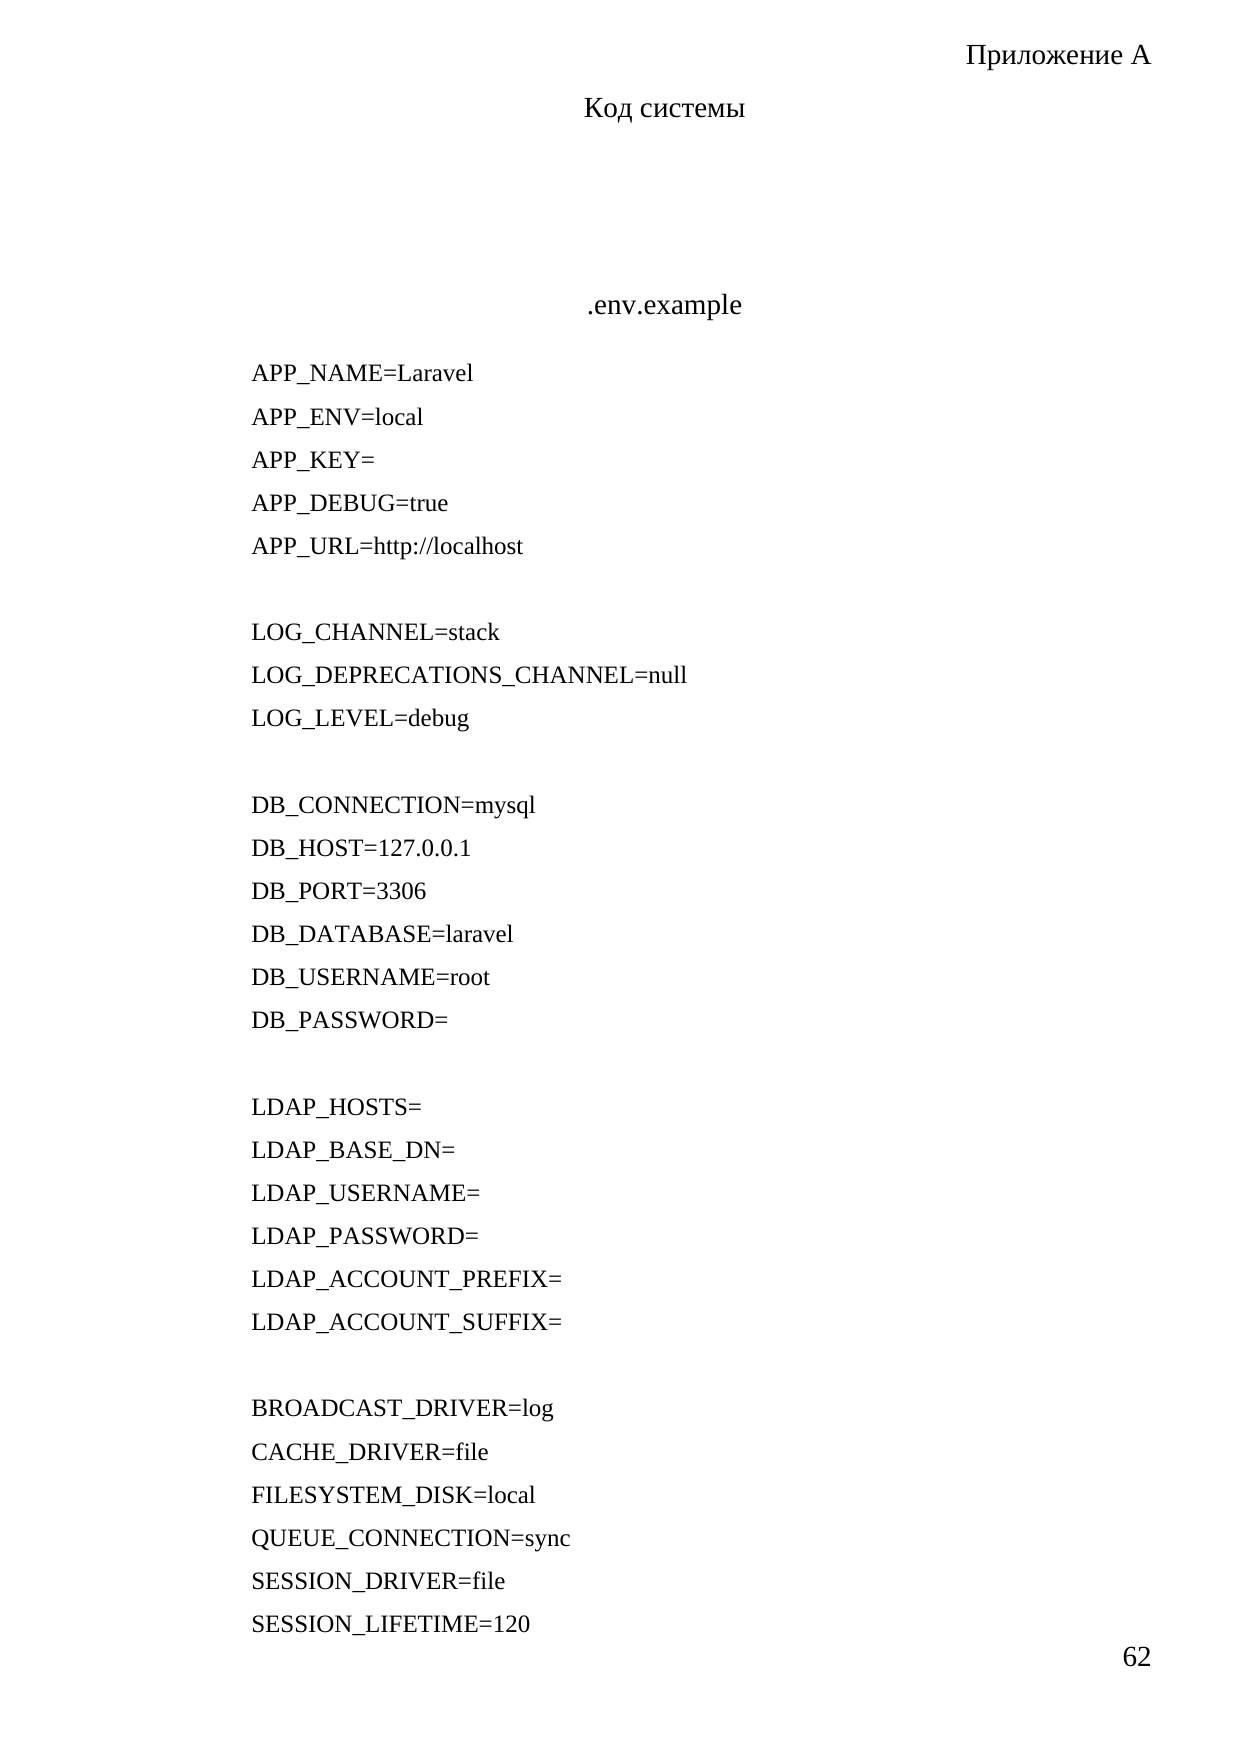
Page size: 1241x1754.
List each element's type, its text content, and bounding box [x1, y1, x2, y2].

text APP_ENV=local [177, 402, 1152, 430]
text LDAP_ACCOUNT_PREFIX= [177, 1264, 1152, 1293]
text CACHE_DRIVER=file [177, 1437, 1152, 1465]
text DB_CONNECTION=mysql [177, 790, 1152, 818]
text APP_KEY= [177, 445, 1152, 473]
text QUEUE_CONNECTION=sync [177, 1523, 1152, 1552]
subtitle Код системы [177, 91, 1152, 124]
text APP_DEBUG=true [177, 488, 1152, 517]
text LOG_LEVEL=debug [177, 703, 1152, 732]
text LOG_CHANNEL=stack [177, 617, 1152, 646]
text DB_USERNAME=root [177, 962, 1152, 991]
text LDAP_PASSWORD= [177, 1221, 1152, 1250]
text LDAP_USERNAME= [177, 1178, 1152, 1207]
text APP_NAME=Laravel [177, 358, 1152, 387]
text SESSION_DRIVER=file [177, 1566, 1152, 1595]
text LOG_DEPRECATIONS_CHANNEL=null [177, 660, 1152, 689]
text FILESYSTEM_DISK=local [177, 1480, 1152, 1508]
text DB_DATABASE=laravel [177, 919, 1152, 948]
text DB_HOST=127.0.0.1 [177, 833, 1152, 862]
text SESSION_LIFETIME=120 [177, 1609, 1152, 1638]
text LDAP_HOSTS= [177, 1092, 1152, 1120]
subtitle .env.example [177, 287, 1152, 321]
text DB_PASSWORD= [177, 1005, 1152, 1034]
text DB_PORT=3306 [177, 876, 1152, 905]
text LDAP_ACCOUNT_SUFFIX= [177, 1307, 1152, 1336]
text LDAP_BASE_DN= [177, 1135, 1152, 1163]
text APP_URL=http://localhost [177, 531, 1152, 560]
text BROADCAST_DRIVER=log [177, 1393, 1152, 1422]
